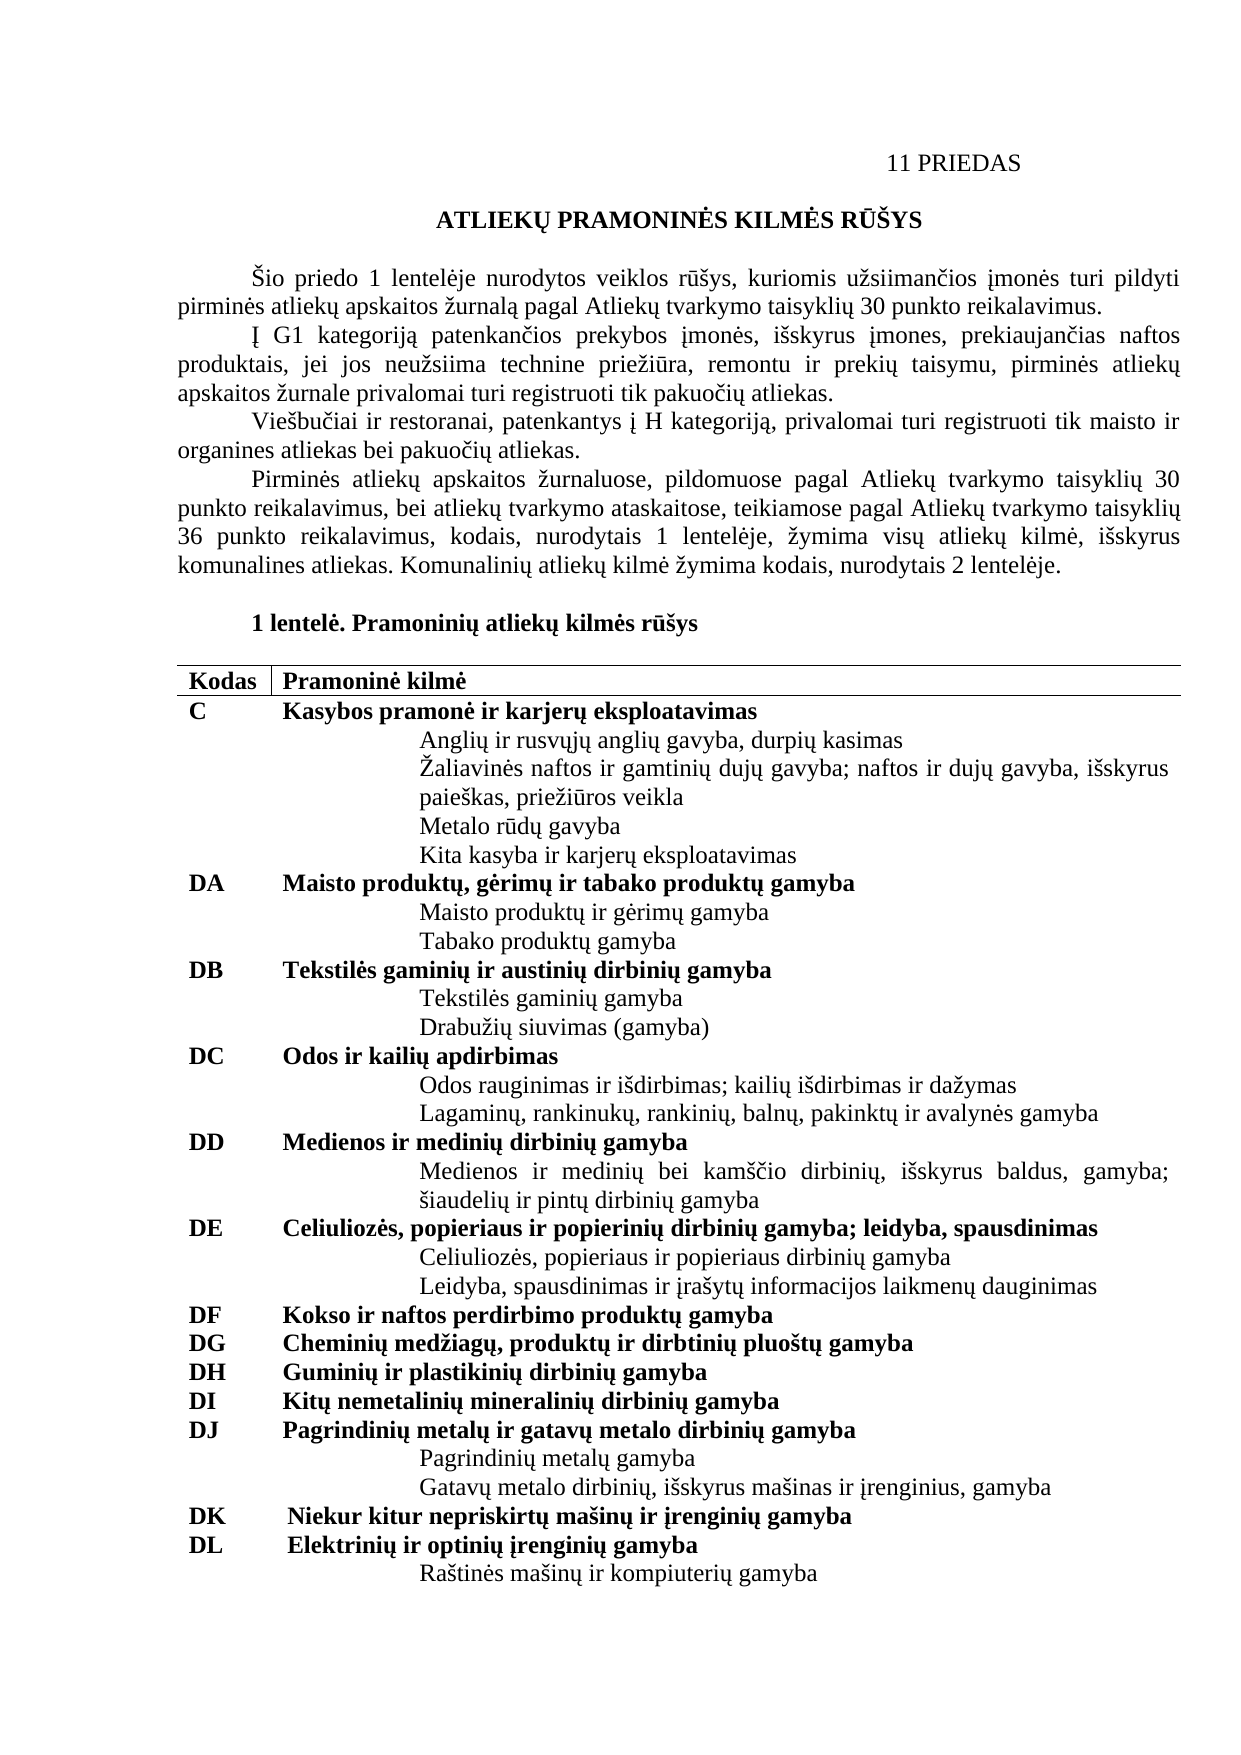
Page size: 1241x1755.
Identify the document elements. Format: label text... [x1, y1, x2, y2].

table_cell DJ [177, 1415, 271, 1443]
table_cell DF [177, 1300, 271, 1328]
table_cell [276, 1472, 408, 1501]
text Šio priedo 1 lentelėje nurodytos veiklos rūšys, kuriomis užsiimančios įmonės turi pildyti pirminės atliekų apskaitos žurnalą pagal Atliekų tvarkymo taisyklių 30 punkto reikalavimus. [177, 263, 1181, 320]
table_cell Anglių ir rusvųjų anglių gavyba, durpių kasimas [408, 725, 1181, 753]
text Viešbučiai ir restoranai, patenkantys į H kategoriją, privalomai turi registruoti tik maisto ir organines atliekas bei pakuočių atliekas. [177, 406, 1181, 464]
text 1 lentelė. Pramoninių atliekų kilmės rūšys [177, 608, 1181, 636]
table_cell DK [177, 1501, 276, 1530]
table_cell [177, 1472, 276, 1501]
table_cell DB [177, 955, 271, 983]
table_cell Medienos ir medinių bei kamščio dirbinių, išskyrus baldus, gamyba; šiaudelių ir pintų dirbinių gamyba [408, 1156, 1181, 1213]
table_cell Elektrinių ir optinių įrenginių gamyba [276, 1530, 1181, 1558]
table_cell [177, 1156, 271, 1213]
table_cell C [177, 696, 271, 725]
table_cell [177, 840, 271, 868]
table_cell Tekstilės gaminių gamyba [408, 984, 1181, 1012]
table_cell [271, 1012, 408, 1041]
table_cell [177, 1271, 271, 1300]
table_cell Kita kasyba ir karjerų eksploatavimas [408, 840, 1181, 868]
table_cell Tekstilės gaminių ir austinių dirbinių gamyba [271, 955, 1181, 983]
table_cell Lagaminų, rankinukų, rankinių, balnų, pakinktų ir avalynės gamyba [408, 1099, 1181, 1127]
table_cell Kitų nemetalinių mineralinių dirbinių gamyba [271, 1386, 1181, 1415]
table_cell [177, 811, 271, 840]
table_cell [271, 811, 408, 840]
table_cell Guminių ir plastikinių dirbinių gamyba [271, 1357, 1181, 1386]
table_cell DE [177, 1214, 271, 1242]
table_cell Tabako produktų gamyba [408, 926, 1181, 955]
table_cell Pagrindinių metalų gamyba [408, 1444, 1181, 1472]
table_cell Cheminių medžiagų, produktų ir dirbtinių pluoštų gamyba [271, 1329, 1181, 1357]
table_cell DD [177, 1127, 271, 1156]
table_cell Pagrindinių metalų ir gatavų metalo dirbinių gamyba [271, 1415, 1181, 1443]
table_cell DC [177, 1041, 271, 1070]
table_cell Maisto produktų ir gėrimų gamyba [408, 897, 1181, 926]
table_cell DL [177, 1530, 276, 1558]
table_cell [177, 1242, 271, 1271]
table_cell Gatavų metalo dirbinių, išskyrus mašinas ir įrenginius, gamyba [408, 1472, 1181, 1501]
table_cell [276, 1444, 408, 1472]
table_cell Raštinės mašinų ir kompiuterių gamyba [408, 1559, 1181, 1587]
table_cell Maisto produktų, gėrimų ir tabako produktų gamyba [271, 869, 1181, 897]
table_cell DI [177, 1386, 271, 1415]
table_cell Metalo rūdų gavyba [408, 811, 1181, 840]
table_cell [177, 754, 271, 811]
table_cell Odos rauginimas ir išdirbimas; kailių išdirbimas ir dažymas [408, 1070, 1181, 1098]
table_header Pramoninė kilmė [272, 666, 1181, 695]
table_cell [271, 897, 408, 926]
text Pirminės atliekų apskaitos žurnaluose, pildomuose pagal Atliekų tvarkymo taisyklių 30 punkto reikalavimus, bei atliekų tvarkymo ataskaitose, teikiamose pagal Atliekų tvarkymo taisyklių 36 punkto reikalavimus, kodais, nurodytais 1 lentelėje, žymima visų atliekų kilmė, išskyrus komunalines atliekas. Komunalinių atliekų kilmė žymima kodais, nurodytais 2 lentelėje. [177, 464, 1181, 579]
table_cell [271, 1242, 408, 1271]
text ATLIEKŲ PRAMONINĖS KILMĖS rūšys [177, 205, 1181, 234]
table_cell Odos ir kailių apdirbimas [271, 1041, 1181, 1070]
table_cell [177, 926, 271, 955]
table_cell Leidyba, spausdinimas ir įrašytų informacijos laikmenų dauginimas [408, 1271, 1181, 1300]
table_cell [177, 984, 271, 1012]
table_cell [281, 1559, 408, 1587]
table_cell [271, 1099, 408, 1127]
table_cell Drabužių siuvimas (gamyba) [408, 1012, 1181, 1041]
table_cell [271, 725, 408, 753]
table_cell Kokso ir naftos perdirbimo produktų gamyba [271, 1300, 1181, 1328]
table_cell [271, 926, 408, 955]
table_cell [271, 1070, 408, 1098]
table_cell DG [177, 1329, 271, 1357]
table_cell [177, 1070, 271, 1098]
table_cell Celiuliozės, popieriaus ir popieriaus dirbinių gamyba [408, 1242, 1181, 1271]
table_cell [177, 897, 271, 926]
table_cell Niekur kitur nepriskirtų mašinų ir įrenginių gamyba [276, 1501, 1181, 1530]
table_cell [177, 1559, 281, 1587]
table_cell DA [177, 869, 271, 897]
table_cell [271, 984, 408, 1012]
table_cell [271, 840, 408, 868]
table_cell Žaliavinės naftos ir gamtinių dujų gavyba; naftos ir dujų gavyba, išskyrus paieškas, priežiūros veikla [408, 754, 1181, 811]
table_cell [177, 1012, 271, 1041]
table_header Kodas [177, 666, 271, 695]
table_cell Celiuliozės, popieriaus ir popierinių dirbinių gamyba; leidyba, spausdinimas [271, 1214, 1181, 1242]
table_cell [177, 1444, 276, 1472]
table_cell Kasybos pramonė ir karjerų eksploatavimas [271, 696, 1181, 725]
text Į G1 kategoriją patenkančios prekybos įmonės, išskyrus įmones, prekiaujančias naftos produktais, jei jos neužsiima technine priežiūra, remontu ir prekių taisymu, pirminės atliekų apskaitos žurnale privalomai turi registruoti tik pakuočių atliekas. [177, 320, 1181, 406]
text 11 PRIEDAS [177, 148, 1181, 176]
table_cell [271, 754, 408, 811]
table_cell [177, 725, 271, 753]
table_cell DH [177, 1357, 271, 1386]
table_cell [271, 1156, 408, 1213]
table_cell [271, 1271, 408, 1300]
table_cell [177, 1099, 271, 1127]
table_cell Medienos ir medinių dirbinių gamyba [271, 1127, 1181, 1156]
